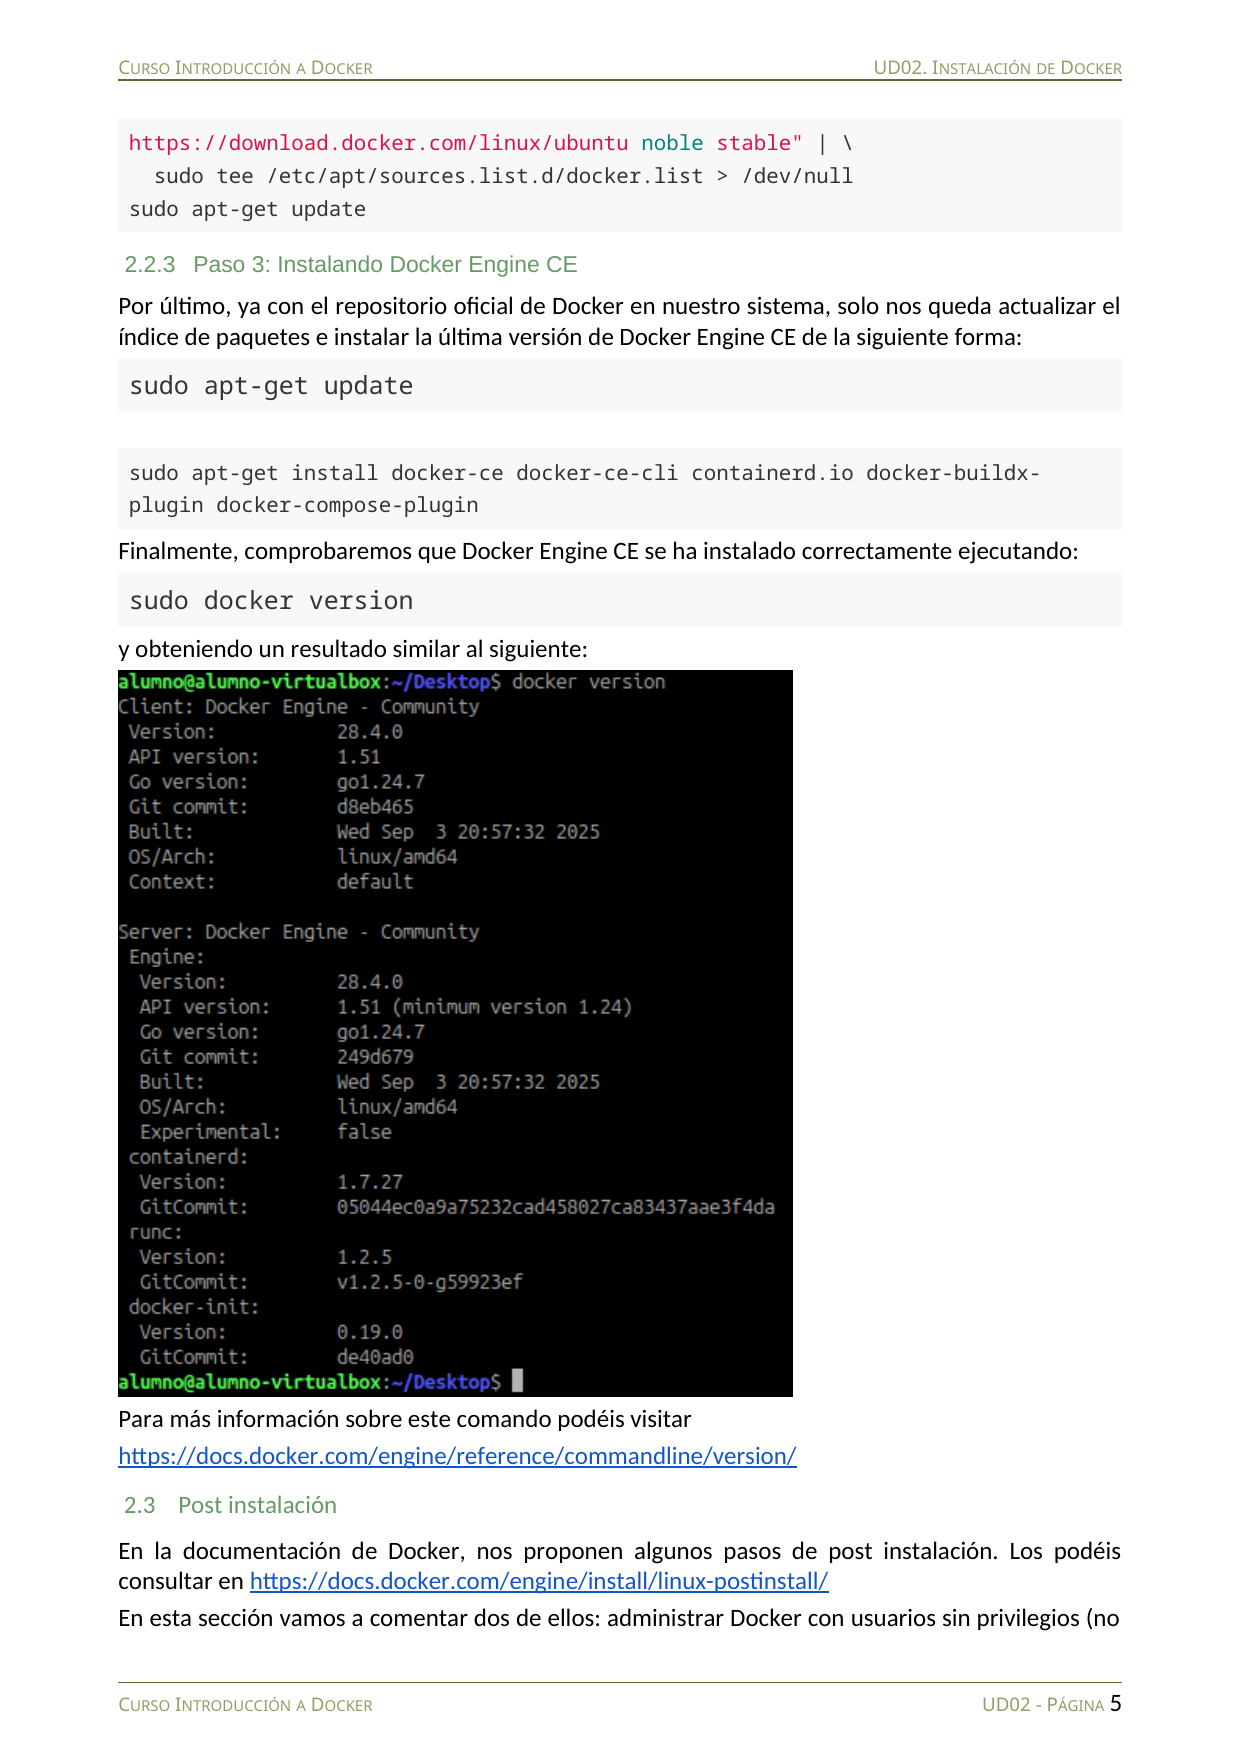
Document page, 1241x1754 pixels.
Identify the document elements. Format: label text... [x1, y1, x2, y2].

text y obteniendo un resultado similar al siguiente: [118, 633, 1122, 664]
text Por último, ya con el repositorio oficial de Docker en nuestro sistema, solo nos queda actualizar el índice de paquetes e instalar la última versión de Docker Engine CE de la siguiente forma: [118, 290, 1122, 351]
subtitle Paso 3: Instalando Docker Engine CE [118, 251, 1122, 278]
table_header sudo apt-get install docker-ce docker-ce-cli containerd.io docker-buildx-plugin docker-compose-plugin [118, 448, 1122, 529]
text https://docs.docker.com/engine/reference/commandline/version/ [118, 1440, 1122, 1471]
picture [118, 670, 793, 1397]
text En esta sección vamos a comentar dos de ellos: administrar Docker con usuarios sin privilegios (no [118, 1602, 1122, 1633]
text Para más información sobre este comando podéis visitar [118, 1403, 1122, 1434]
subtitle Post instalación [118, 1489, 1122, 1520]
table_header https://download.docker.com/linux/ubuntu noble stable" | \ sudo tee /etc/apt/sources.list.d/docker.list > /dev/null sudo apt-get update [118, 118, 1122, 232]
text Finalmente, comprobaremos que Docker Engine CE se ha instalado correctamente ejecutando: [118, 535, 1122, 566]
table_header sudo docker version [118, 572, 1122, 627]
text En la documentación de Docker, nos proponen algunos pasos de post instalación. Los podéis consultar en https://docs.docker.com/engine/install/linux-postinstall/ [118, 1535, 1122, 1596]
table_header sudo apt-get update [118, 358, 1122, 412]
